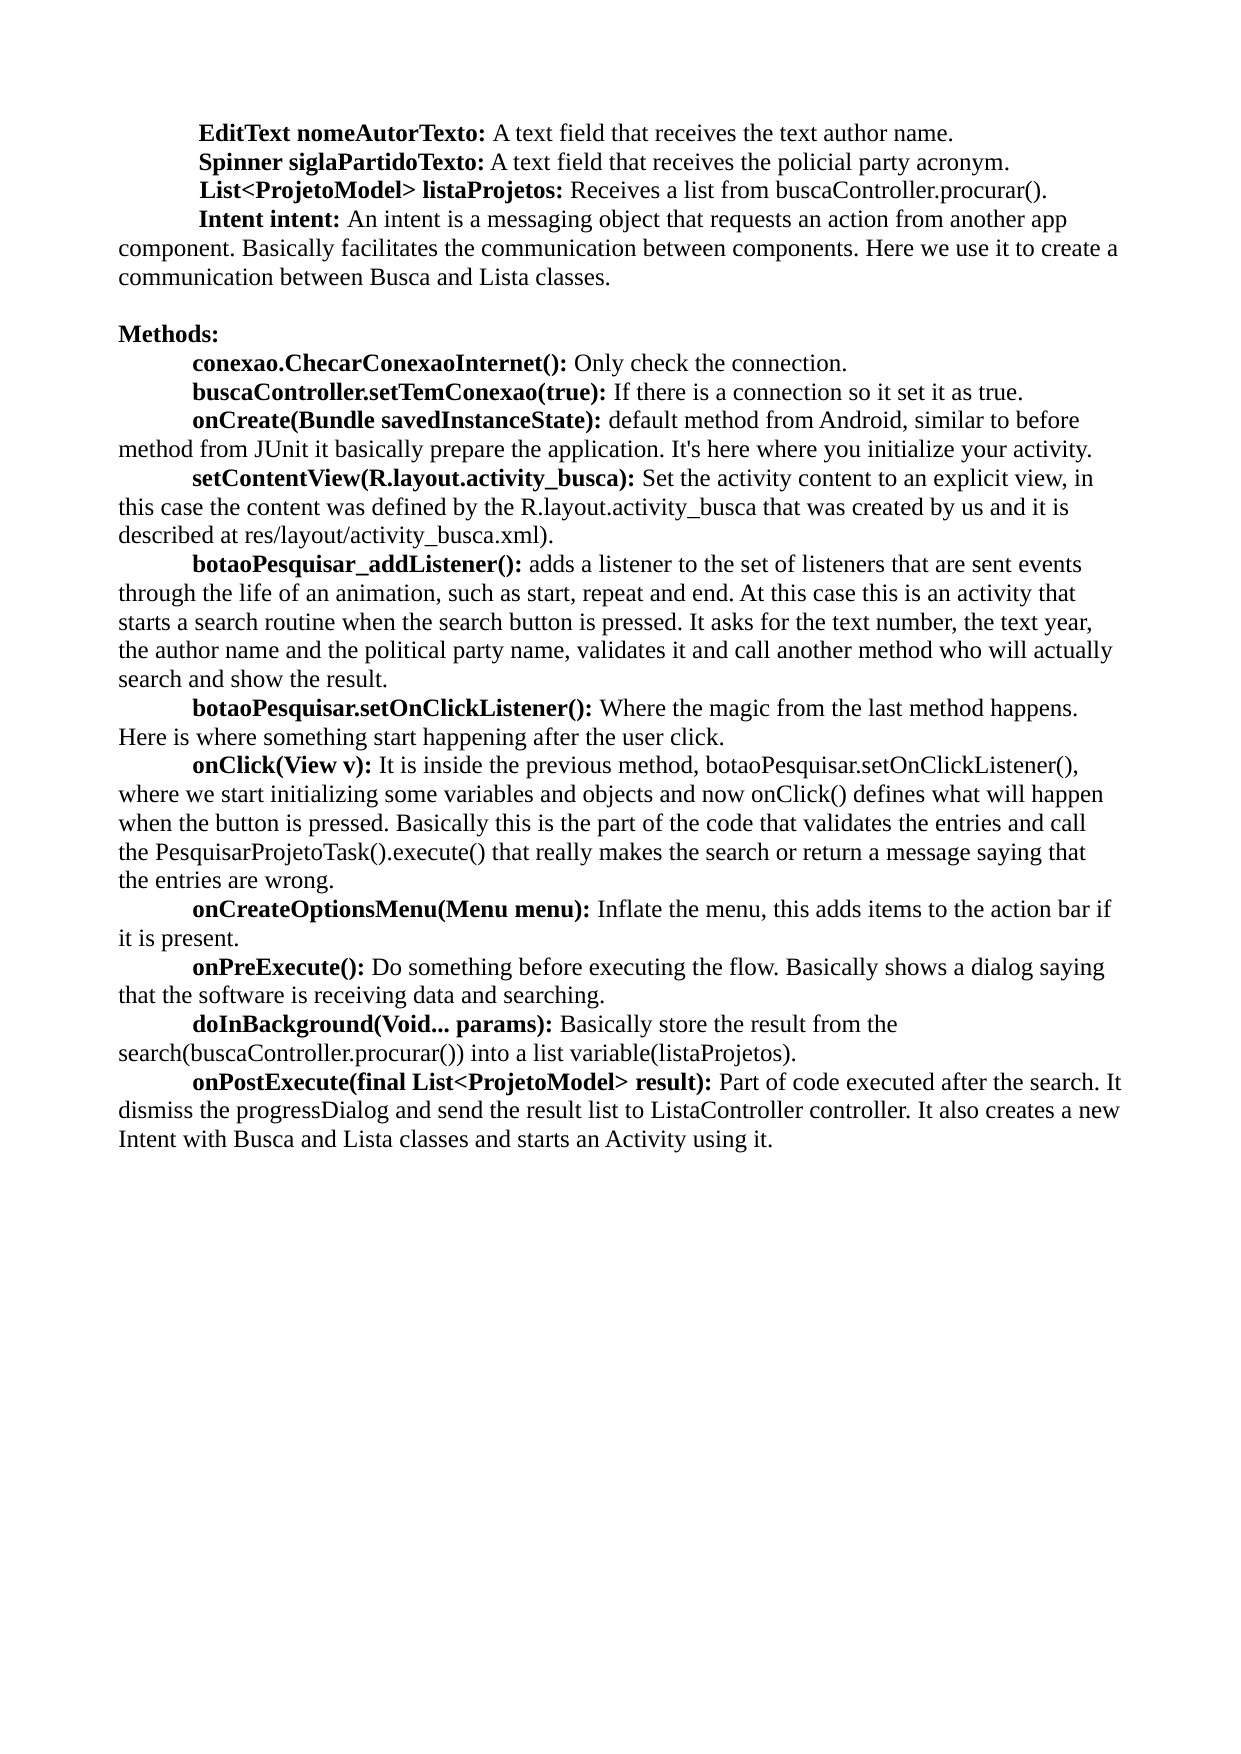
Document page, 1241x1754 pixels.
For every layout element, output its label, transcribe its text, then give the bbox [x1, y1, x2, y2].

text buscaController.setTemConexao(true): If there is a connection so it set it as true. [118, 377, 1122, 406]
text onPreExecute(): Do something before executing the flow. Basically shows a dialog saying that the software is receiving data and searching. [118, 952, 1122, 1009]
text onCreateOptionsMenu(Menu menu): Inflate the menu, this adds items to the action bar if it is present. [118, 894, 1122, 952]
text onClick(View v): It is inside the previous method, botaoPesquisar.setOnClickListener(), where we start initializing some variables and objects and now onClick() defines what will happen when the button is pressed. Basically this is the part of the code that validates the entries and call the PesquisarProjetoTask().execute() that really makes the search or return a message saying that the entries are wrong. [118, 751, 1122, 894]
text Spinner siglaPartidoTexto: A text field that receives the policial party acronym. [118, 147, 1122, 176]
text EditText nomeAutorTexto: A text field that receives the text author name. [118, 118, 1122, 147]
text conexao.ChecarConexaoInternet(): Only check the connection. [118, 348, 1122, 377]
text Intent intent: An intent is a messaging object that requests an action from another app component. Basically facilitates the communication between components. Here we use it to create a communication between Busca and Lista classes. [118, 204, 1122, 291]
text onCreate(Bundle savedInstanceState): default method from Android, similar to before method from JUnit it basically prepare the application. It's here where you initialize your activity. [118, 406, 1122, 463]
text List<ProjetoModel> listaProjetos: Receives a list from buscaController.procurar(). [118, 176, 1122, 204]
text Methods: [118, 319, 1122, 348]
text botaoPesquisar.setOnClickListener(): Where the magic from the last method happens. Here is where something start happening after the user click. [118, 693, 1122, 751]
text onPostExecute(final List<ProjetoModel> result): Part of code executed after the search. It dismiss the progressDialog and send the result list to ListaController controller. It also creates a new Intent with Busca and Lista classes and starts an Activity using it. [118, 1067, 1122, 1153]
text botaoPesquisar_addListener(): adds a listener to the set of listeners that are sent events through the life of an animation, such as start, repeat and end. At this case this is an activity that starts a search routine when the search button is pressed. It asks for the text number, the text year, the author name and the political party name, validates it and call another method who will actually search and show the result. [118, 549, 1122, 693]
text setContentView(R.layout.activity_busca): Set the activity content to an explicit view, in this case the content was defined by the R.layout.activity_busca that was created by us and it is described at res/layout/activity_busca.xml). [118, 463, 1122, 549]
text doInBackground(Void... params): Basically store the result from the search(buscaController.procurar()) into a list variable(listaProjetos). [118, 1009, 1122, 1067]
